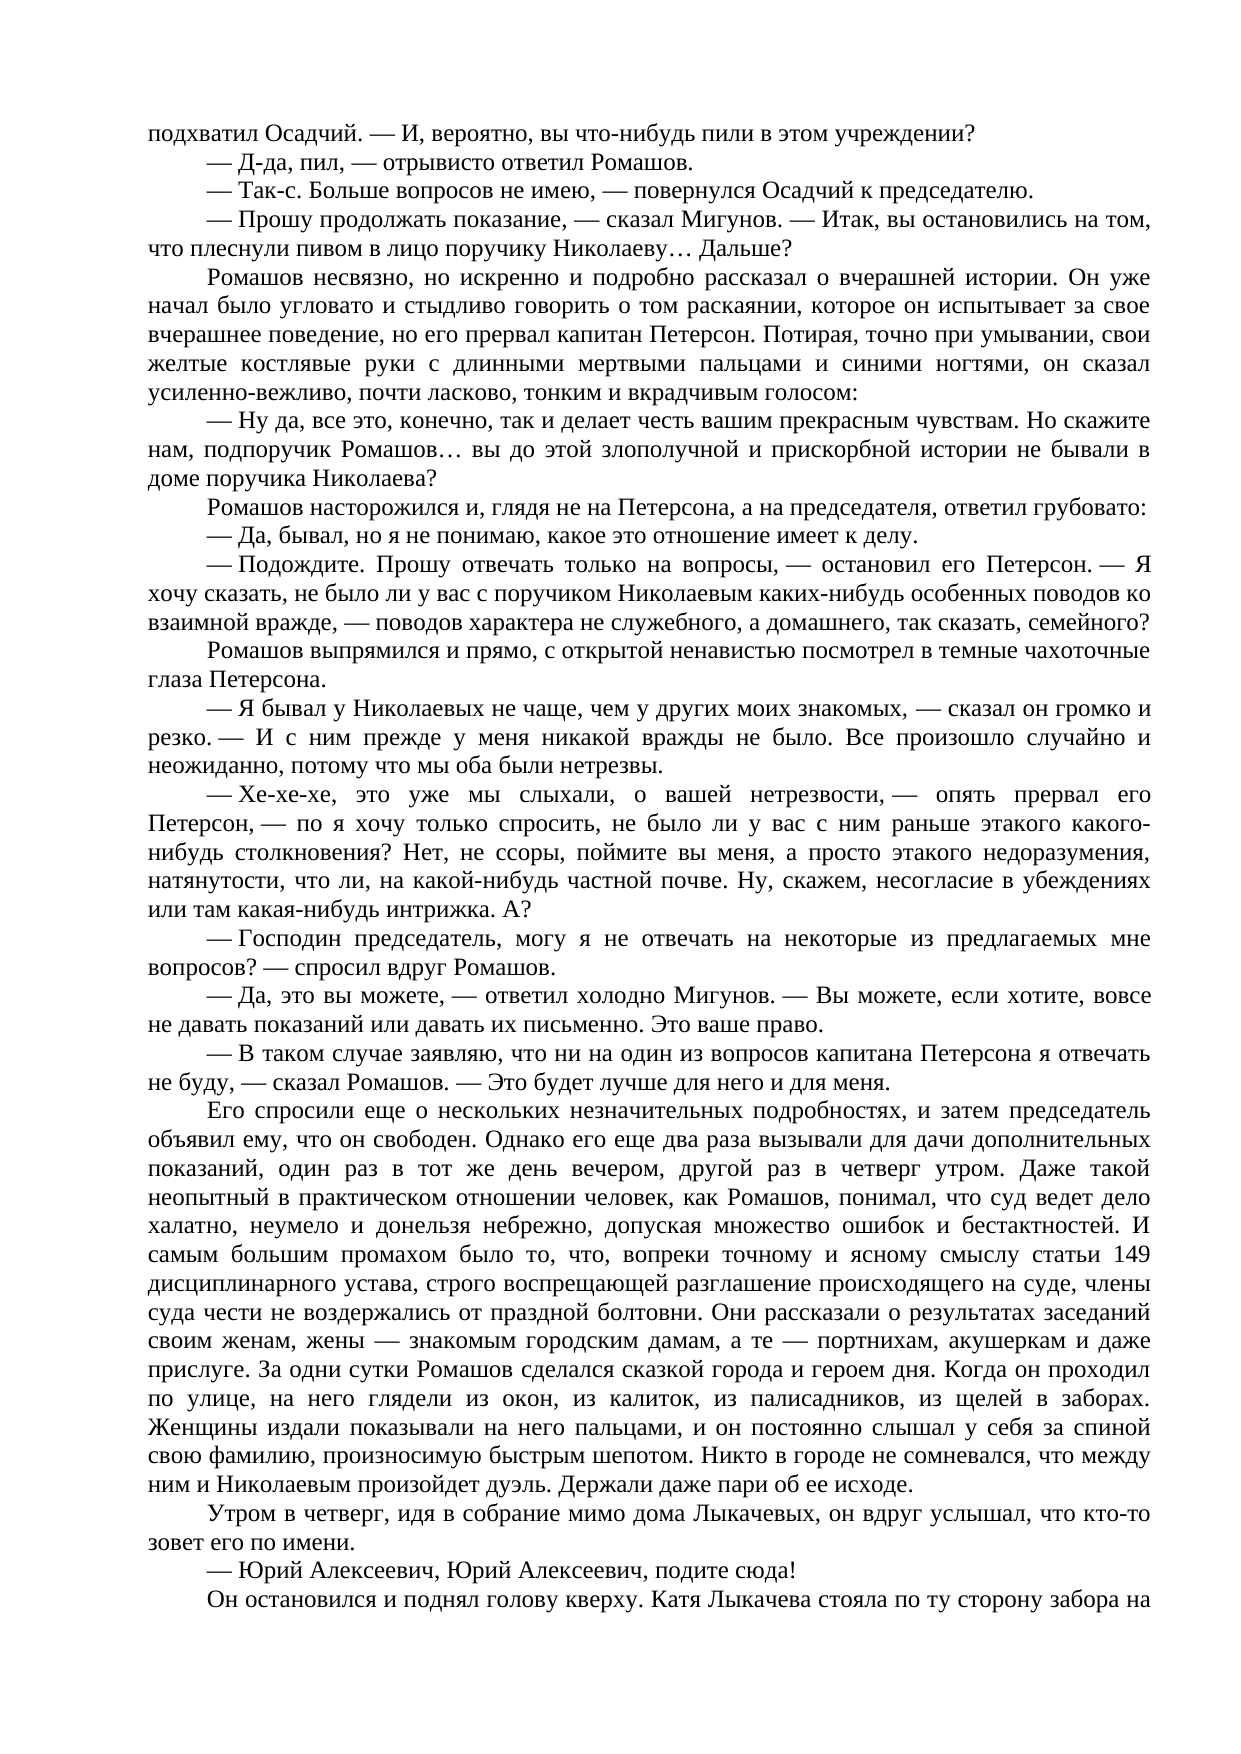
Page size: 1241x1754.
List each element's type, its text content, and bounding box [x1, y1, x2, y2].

text — Юрий Алексеевич, Юрий Алексеевич, подите сюда! [148, 1556, 1152, 1584]
text Утром в четверг, идя в собрание мимо дома Лыкачевых, он вдруг услышал, что кто-то зовет его по имени. [148, 1498, 1152, 1556]
text Его спросили еще о нескольких незначительных подробностях, и затем председатель объявил ему, что он свободен. Однако его еще два раза вызывали для дачи дополнительных показаний, один раз в тот же день вечером, другой раз в четверг утром. Даже такой неопытный в практическом отношении человек, как Ромашов, понимал, что суд ведет дело халатно, неумело и донельзя небрежно, допуская множество ошибок и бестактностей. И самым большим промахом было то, что, вопреки точному и ясному смыслу статьи 149 дисциплинарного устава, строго воспрещающей разглашение происходящего на суде, члены суда чести не воздержались от праздной болтовни. Они рассказали о результатах заседаний своим женам, жены — знакомым городским дамам, а те — портнихам, акушеркам и даже прислуге. За одни сутки Ромашов сделался сказкой города и героем дня. Когда он проходил по улице, на него глядели из окон, из калиток, из палисадников, из щелей в заборах. Женщины издали показывали на него пальцами, и он постоянно слышал у себя за спиной свою фамилию, произносимую быстрым шепотом. Никто в городе не сомневался, что между ним и Николаевым произойдет дуэль. Держали даже пари об ее исходе. [148, 1096, 1152, 1498]
text — Прошу продолжать показание, — сказал Мигунов. — Итак, вы остановились на том, что плеснули пивом в лицо поручику Николаеву… Дальше? [148, 204, 1152, 262]
text — Господин председатель, могу я не отвечать на некоторые из предлагаемых мне вопросов? — спросил вдруг Ромашов. [148, 923, 1152, 981]
text — Я бывал у Николаевых не чаще, чем у других моих знакомых, — сказал он громко и резко. — И с ним прежде у меня никакой вражды не было. Все произошло случайно и неожиданно, потому что мы оба были нетрезвы. [148, 693, 1152, 779]
text — Хе-хе-хе, это уже мы слыхали, о вашей нетрезвости, — опять прервал его Петерсон, — по я хочу только спросить, не было ли у вас с ним раньше этакого какого-нибудь столкновения? Нет, не ссоры, поймите вы меня, а просто этакого недоразумения, натянутости, что ли, на какой-нибудь частной почве. Ну, скажем, несогласие в убеждениях или там какая-нибудь интрижка. А? [148, 779, 1152, 923]
text Ромашов насторожился и, глядя не на Петерсона, а на председателя, ответил грубовато: [148, 492, 1152, 521]
text Ромашов несвязно, но искренно и подробно рассказал о вчерашней истории. Он уже начал было угловато и стыдливо говорить о том раскаянии, которое он испытывает за свое вчерашнее поведение, но его прервал капитан Петерсон. Потирая, точно при умывании, свои желтые костлявые руки с длинными мертвыми пальцами и синими ногтями, он сказал усиленно-вежливо, почти ласково, тонким и вкрадчивым голосом: [148, 262, 1152, 406]
text — Да, бывал, но я не понимаю, какое это отношение имеет к делу. [148, 521, 1152, 549]
text — Подождите. Прошу отвечать только на вопросы, — остановил его Петерсон. — Я хочу сказать, не было ли у вас с поручиком Николаевым каких-нибудь особенных поводов ко взаимной вражде, — поводов характера не служебного, а домашнего, так сказать, семейного? [148, 549, 1152, 636]
text — Д-да, пил, — отрывисто ответил Ромашов. [148, 147, 1152, 176]
text — Так-с. Больше вопросов не имею, — повернулся Осадчий к председателю. [148, 176, 1152, 204]
text — Да, это вы можете, — ответил холодно Мигунов. — Вы можете, если хотите, вовсе не давать показаний или давать их письменно. Это ваше право. [148, 981, 1152, 1038]
text Ромашов выпрямился и прямо, с открытой ненавистью посмотрел в темные чахоточные глаза Петерсона. [148, 636, 1152, 693]
text Он остановился и поднял голову кверху. Катя Лыкачева стояла по ту сторону забора на [148, 1584, 1152, 1613]
text — Ну да, все это, конечно, так и делает честь вашим прекрасным чувствам. Но скажите нам, подпоручик Ромашов… вы до этой злополучной и прискорбной истории не бывали в доме поручика Николаева? [148, 406, 1152, 492]
text подхватил Осадчий. — И, вероятно, вы что-нибудь пили в этом учреждении? [148, 118, 1152, 147]
text — В таком случае заявляю, что ни на один из вопросов капитана Петерсона я отвечать не буду, — сказал Ромашов. — Это будет лучше для него и для меня. [148, 1038, 1152, 1096]
